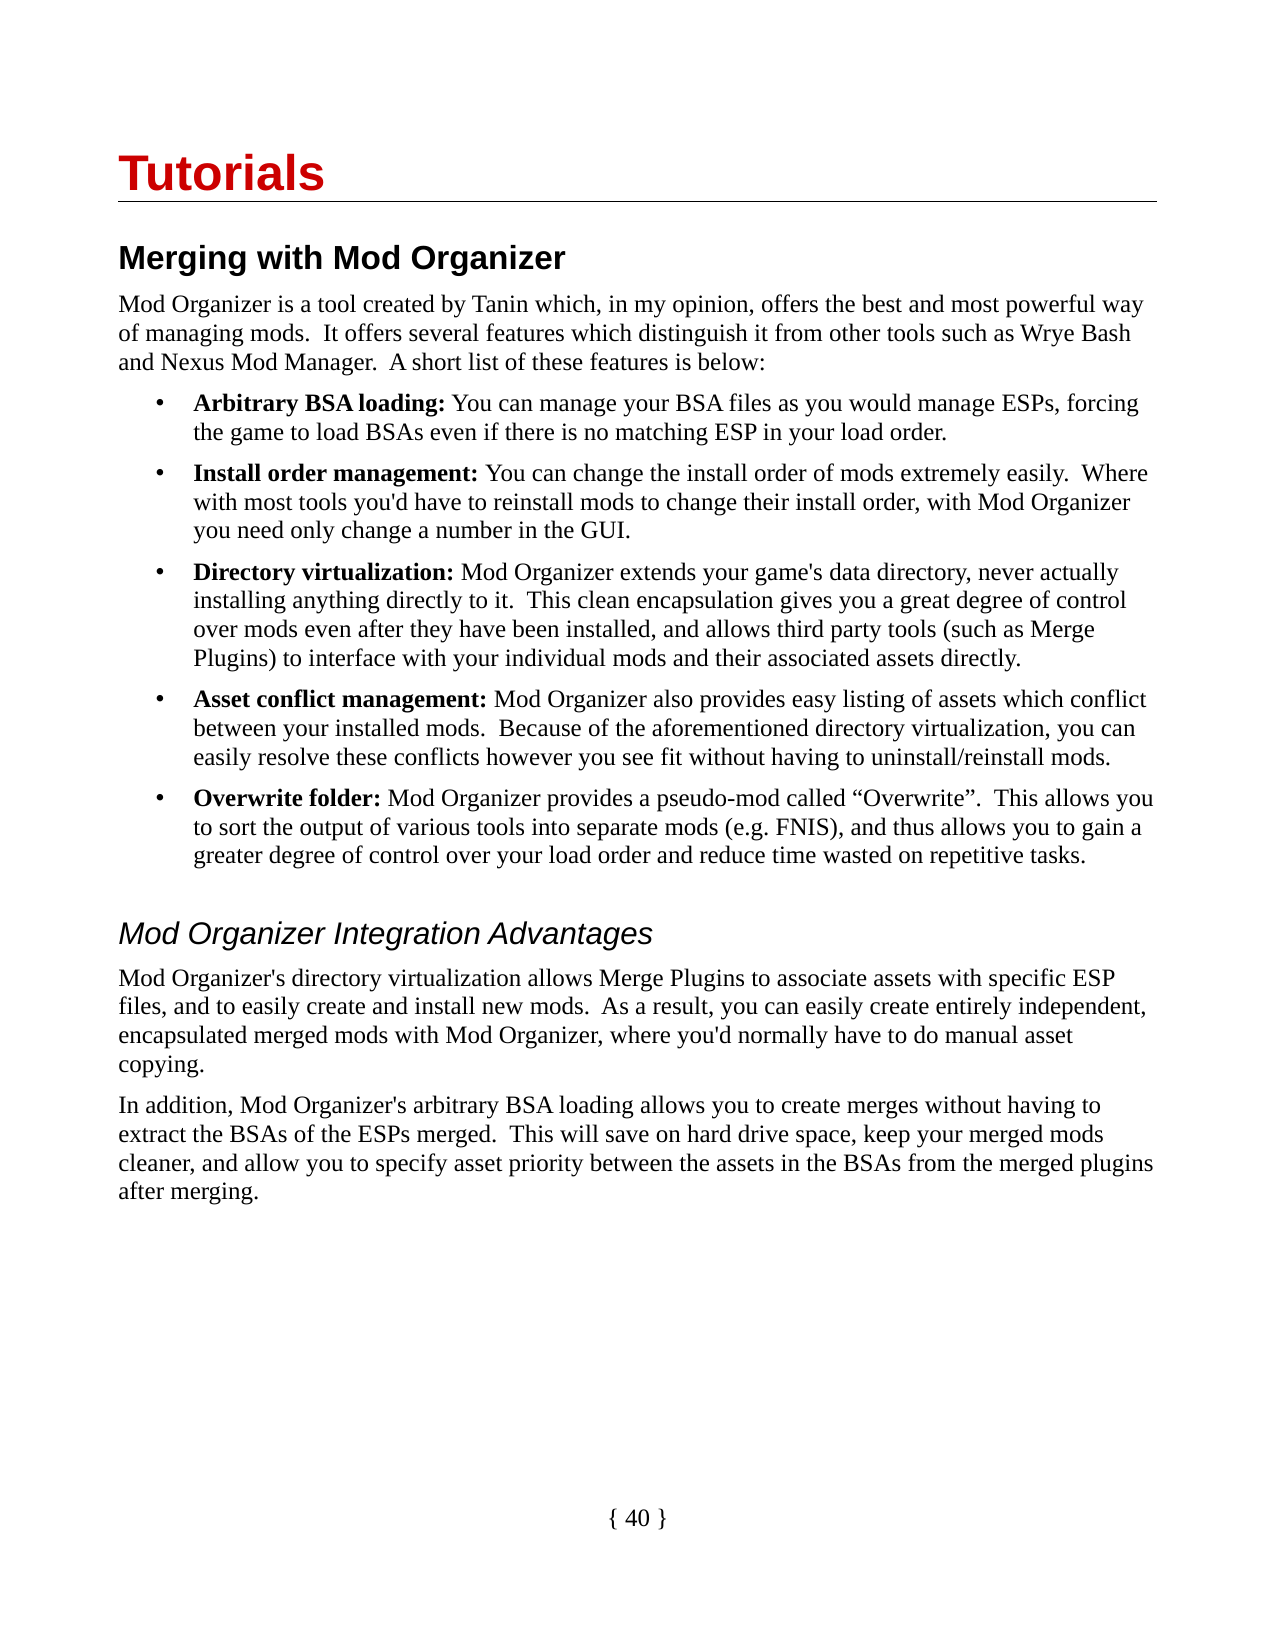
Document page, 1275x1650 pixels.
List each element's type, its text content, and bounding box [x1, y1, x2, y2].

list Overwrite folder: Mod Organizer provides a pseudo-mod called “Overwrite”. This allows you to sort the output of various tools into separate mods (e.g. FNIS), and thus allows you to gain a greater degree of control over your load order and reduce time wasted on repetitive tasks. [156, 783, 1157, 869]
list Install order management: You can change the install order of mods extremely easily. Where with most tools you'd have to reinstall mods to change their install order, with Mod Organizer you need only change a number in the GUI. [156, 458, 1157, 544]
subtitle Tutorials [118, 143, 1157, 201]
text In addition, Mod Organizer's arbitrary BSA loading allows you to create merges without having to extract the BSAs of the ESPs merged. This will save on hard drive space, keep your merged mods cleaner, and allow you to specify asset priority between the assets in the BSAs from the merged plugins after merging. [118, 1090, 1157, 1205]
text Mod Organizer's directory virtualization allows Merge Plugins to associate assets with specific ESP files, and to easily create and install new mods. As a result, you can easily create entirely independent, encapsulated merged mods with Mod Organizer, where you'd normally have to do manual asset copying. [118, 963, 1157, 1078]
list Asset conflict management: Mod Organizer also provides easy listing of assets which conflict between your installed mods. Because of the aforementioned directory virtualization, you can easily resolve these conflicts however you see fit without having to uninstall/reinstall mods. [156, 684, 1157, 770]
text Mod Organizer is a tool created by Tanin which, in my opinion, offers the best and most powerful way of managing mods. It offers several features which distinguish it from other tools such as Wrye Bash and Nexus Mod Manager. A short list of these features is below: [118, 289, 1157, 375]
subtitle Mod Organizer Integration Advantages [118, 915, 1157, 951]
list Arbitrary BSA loading: You can manage your BSA files as you would manage ESPs, forcing the game to load BSAs even if there is no matching ESP in your load order. [156, 388, 1157, 445]
list Directory virtualization: Mod Organizer extends your game's data directory, never actually installing anything directly to it. This clean encapsulation gives you a great degree of control over mods even after they have been installed, and allows third party tools (such as Merge Plugins) to interface with your individual mods and their associated assets directly. [156, 557, 1157, 672]
subtitle Merging with Mod Organizer [118, 238, 1157, 277]
